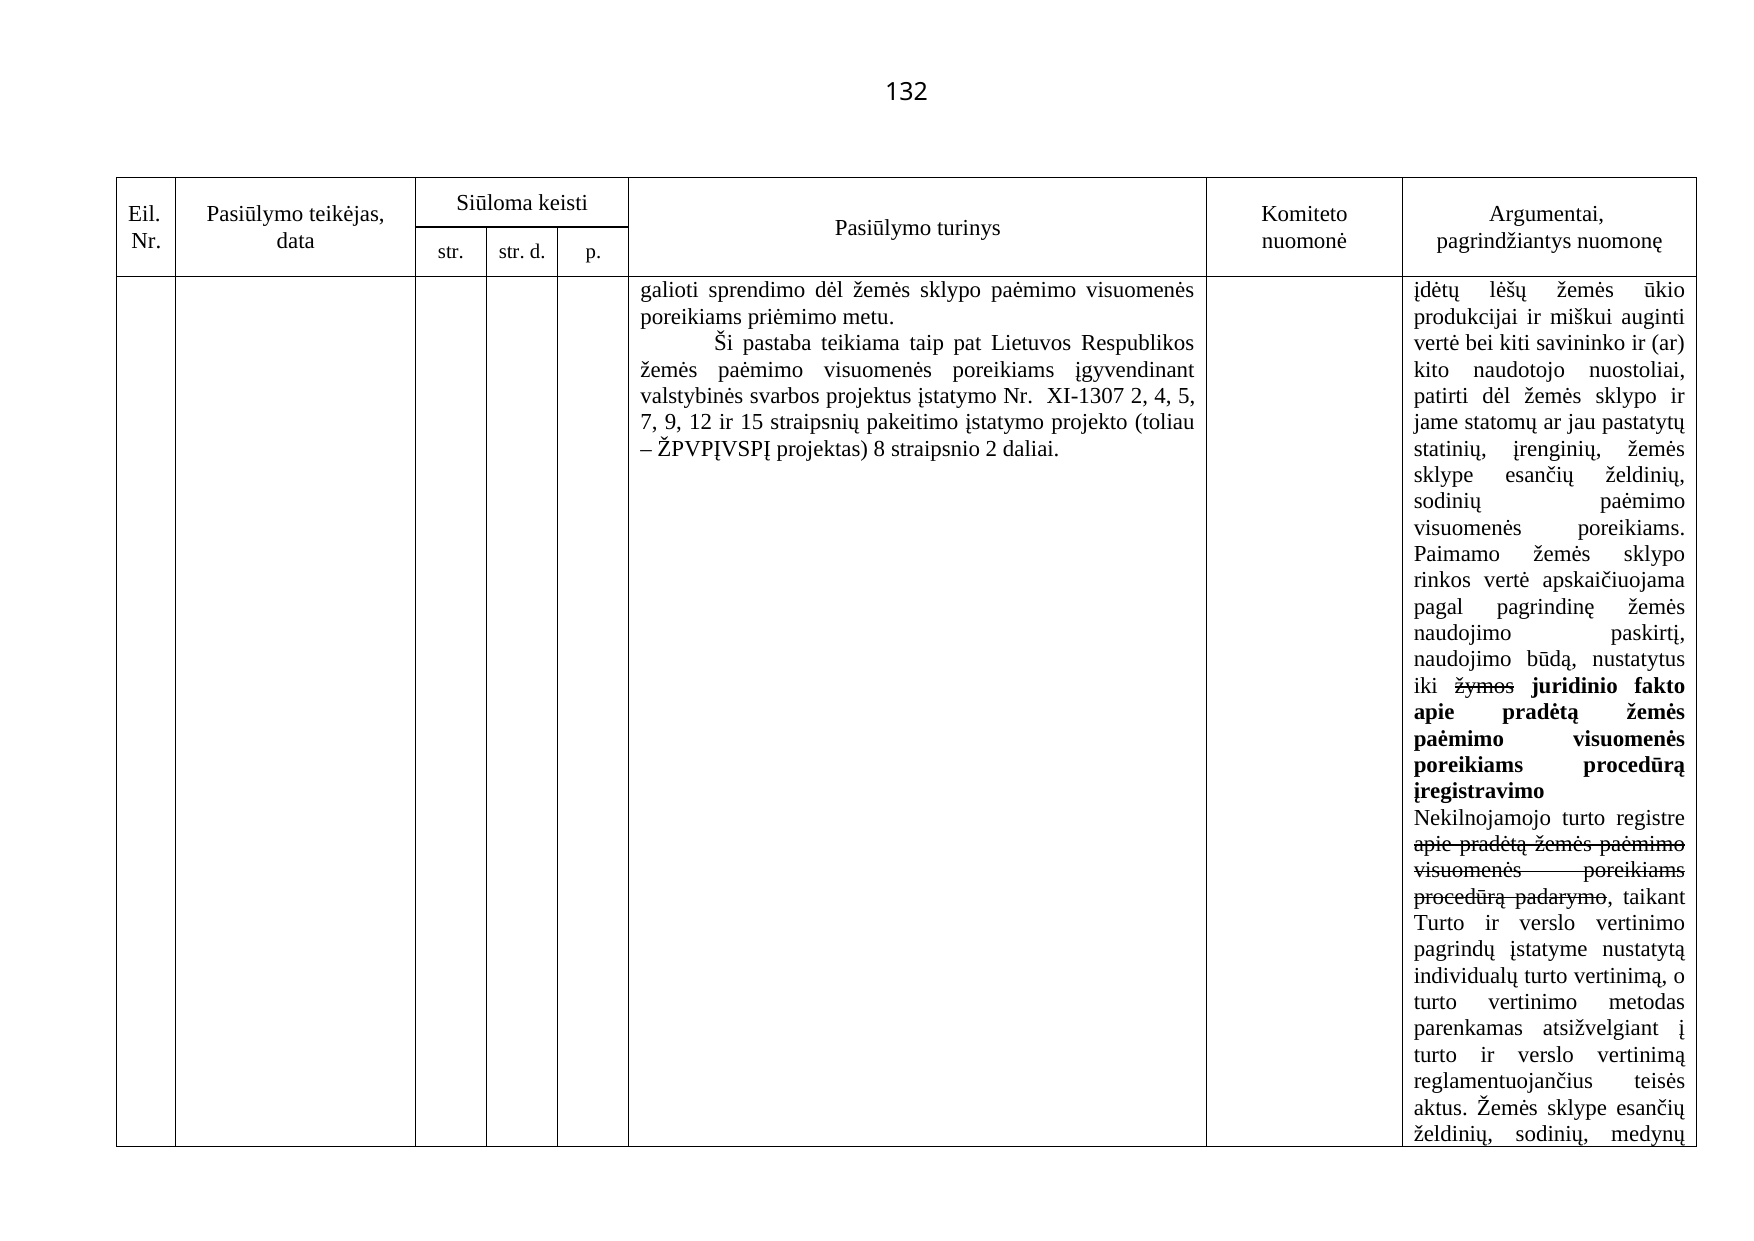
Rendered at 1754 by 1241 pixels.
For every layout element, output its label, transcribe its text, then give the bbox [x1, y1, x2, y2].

table_cell str. [416, 228, 486, 276]
table_cell [487, 277, 557, 1146]
table_cell [1207, 277, 1402, 1146]
table_cell [558, 277, 628, 1146]
table_cell galioti sprendimo dėl žemės sklypo paėmimo visuomenės poreikiams priėmimo metu. Ši pastaba teikiama taip pat Lietuvos Respublikos žemės paėmimo visuomenės poreikiams įgyvendinant valstybinės svarbos projektus įstatymo Nr. XI-1307 2, 4, 5, 7, 9, 12 ir 15 straipsnių pakeitimo įstatymo projekto (toliau – ŽPVPĮVSPĮ projektas) 8 straipsnio 2 daliai. [629, 277, 1206, 1146]
table_cell [416, 277, 486, 1146]
table_header Argumentai, pagrindžiantys nuomonę [1403, 178, 1696, 276]
table_cell įdėtų lėšų žemės ūkio produkcijai ir miškui auginti vertė bei kiti savininko ir (ar) kito naudotojo nuostoliai, patirti dėl žemės sklypo ir jame statomų ar jau pastatytų statinių, įrenginių, žemės sklype esančių želdinių, sodinių paėmimo visuomenės poreikiams. Paimamo žemės sklypo rinkos vertė apskaičiuojama pagal pagrindinę žemės naudojimo paskirtį, naudojimo būdą, nustatytus iki žymos juridinio fakto apie pradėtą žemės paėmimo visuomenės poreikiams procedūrą įregistravimo Nekilnojamojo turto registre apie pradėtą žemės paėmimo visuomenės poreikiams procedūrą padarymo, taikant Turto ir verslo vertinimo pagrindų įstatyme nustatytą individualų turto vertinimą, o turto vertinimo metodas parenkamas atsižvelgiant į turto ir verslo vertinimą reglamentuojančius teisės aktus. Žemės sklype esančių želdinių, sodinių, medynų [1403, 277, 1696, 1146]
table_cell [117, 277, 175, 1146]
table_cell p. [558, 228, 628, 276]
table_cell str. d. [487, 228, 557, 276]
table_cell [176, 277, 415, 1146]
table_header Pasiūlymo teikėjas, data [176, 178, 415, 276]
table_header Eil. Nr. [117, 178, 175, 276]
table_header Pasiūlymo turinys [629, 178, 1206, 276]
table_header Siūloma keisti [416, 178, 628, 226]
table_header Komiteto nuomonė [1207, 178, 1402, 276]
